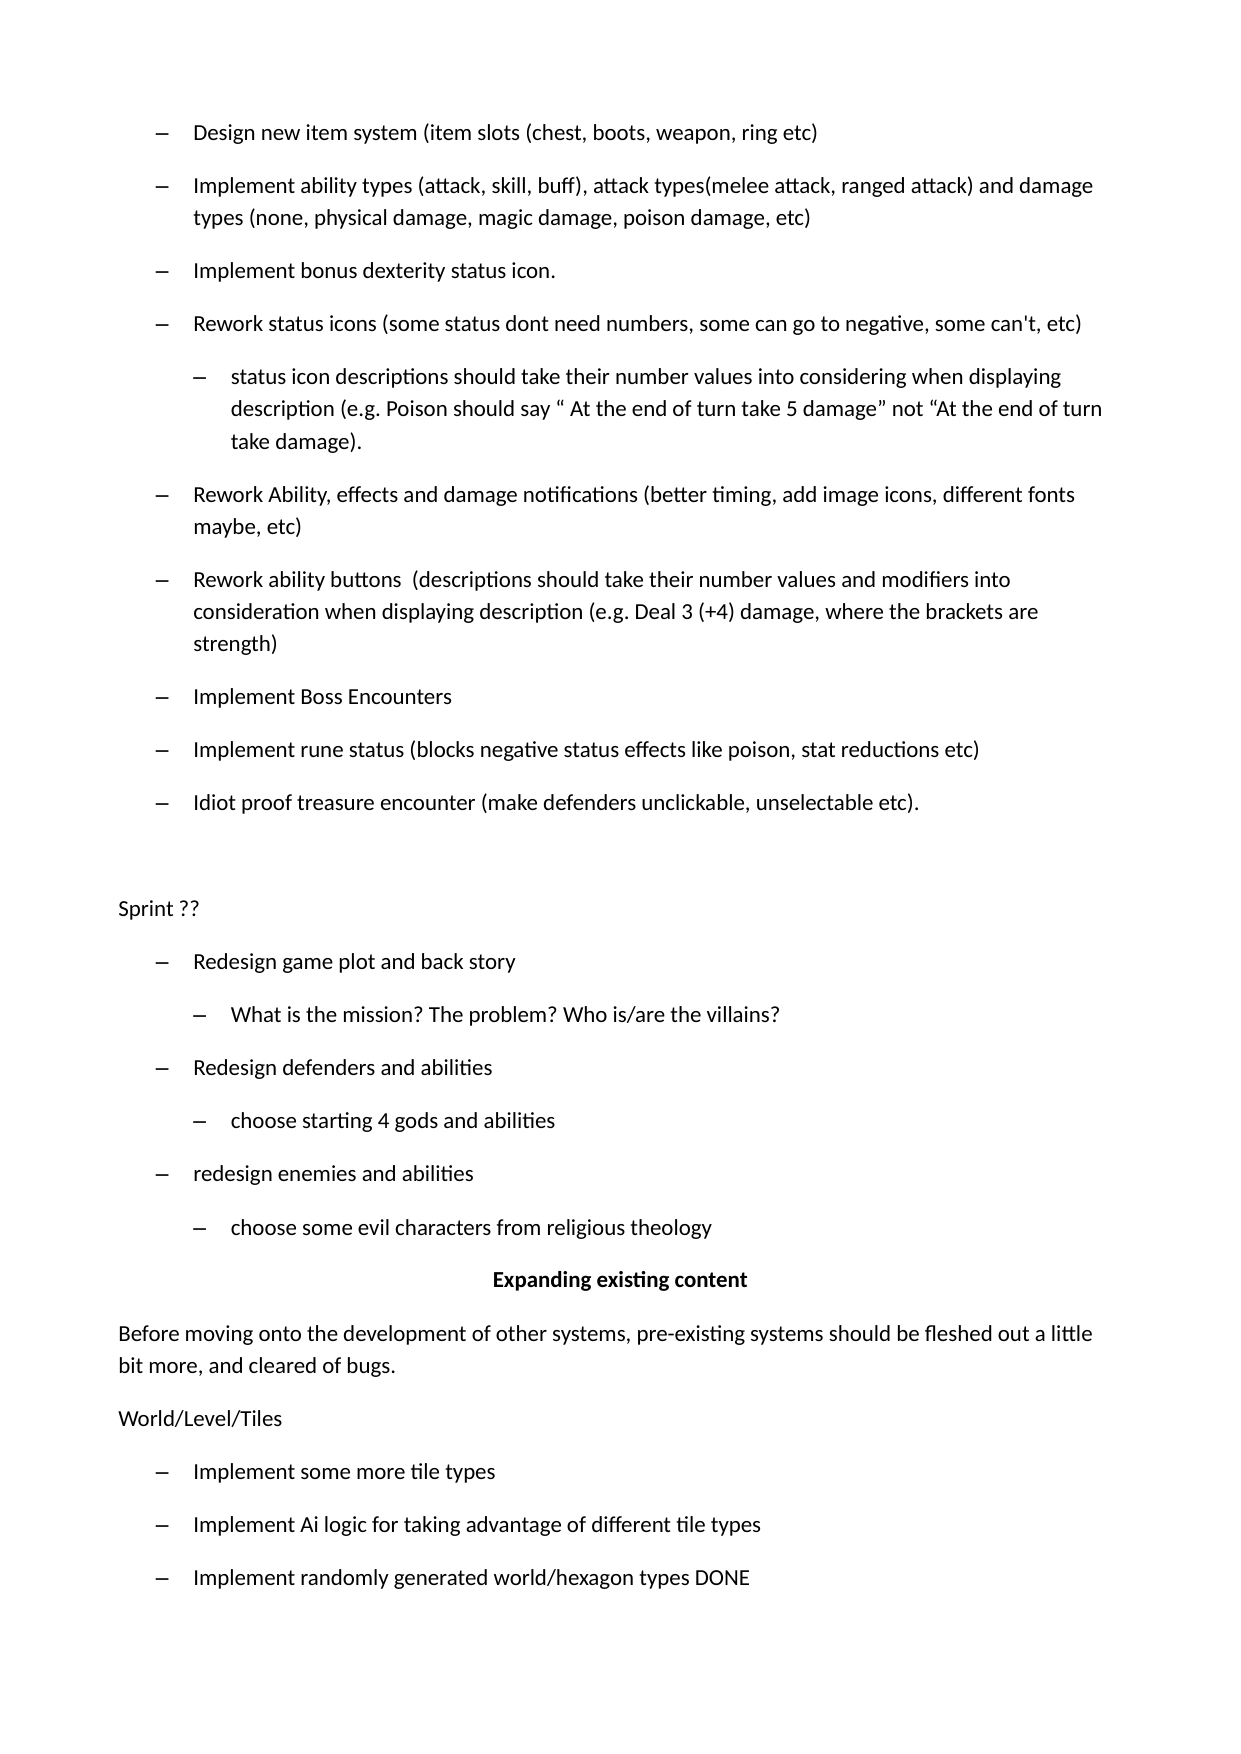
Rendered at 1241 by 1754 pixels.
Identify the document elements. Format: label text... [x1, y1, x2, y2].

list Implement Ai logic for taking advantage of different tile types [156, 1510, 1122, 1538]
list Implement rune status (blocks negative status effects like poison, stat reductions etc) [156, 735, 1122, 763]
text Expanding existing content [118, 1266, 1122, 1294]
list choose starting 4 gods and abilities [193, 1107, 1122, 1134]
list Rework status icons (some status dont need numbers, some can go to negative, some can't, etc) [156, 309, 1122, 337]
list Rework Ability, effects and damage notifications (better timing, add image icons, different fonts maybe, etc) [156, 480, 1122, 540]
list Redesign game plot and back story [156, 947, 1122, 976]
list Rework ability buttons (descriptions should take their number values and modifiers into consideration when displaying description (e.g. Deal 3 (+4) damage, where the brackets are strength) [156, 565, 1122, 657]
list Redesign defenders and abilities [156, 1053, 1122, 1082]
list Implement bonus dexterity status icon. [156, 256, 1122, 284]
list status icon descriptions should take their number values into considering when displaying description (e.g. Poison should say “ At the end of turn take 5 damage” not “At the end of turn take damage). [193, 362, 1122, 455]
list Implement randomly generated world/hexagon types DONE [156, 1563, 1122, 1591]
list Implement some more tile types [156, 1457, 1122, 1485]
list redesign enemies and abilities [156, 1159, 1122, 1188]
list choose some evil characters from religious theology [193, 1213, 1122, 1241]
list Idiot proof treasure encounter (make defenders unclickable, unselectable etc). [156, 788, 1122, 816]
list What is the mission? The problem? Who is/are the villains? [193, 1001, 1122, 1028]
text World/Level/Tiles [118, 1404, 1122, 1432]
list Implement Boss Encounters [156, 682, 1122, 710]
list Design new item system (item slots (chest, boots, weapon, ring etc) [156, 118, 1122, 146]
text Before moving onto the development of other systems, pre-existing systems should be fleshed out a little bit more, and cleared of bugs. [118, 1319, 1122, 1379]
text Sprint ?? [118, 894, 1122, 922]
list Implement ability types (attack, skill, buff), attack types(melee attack, ranged attack) and damage types (none, physical damage, magic damage, poison damage, etc) [156, 171, 1122, 231]
